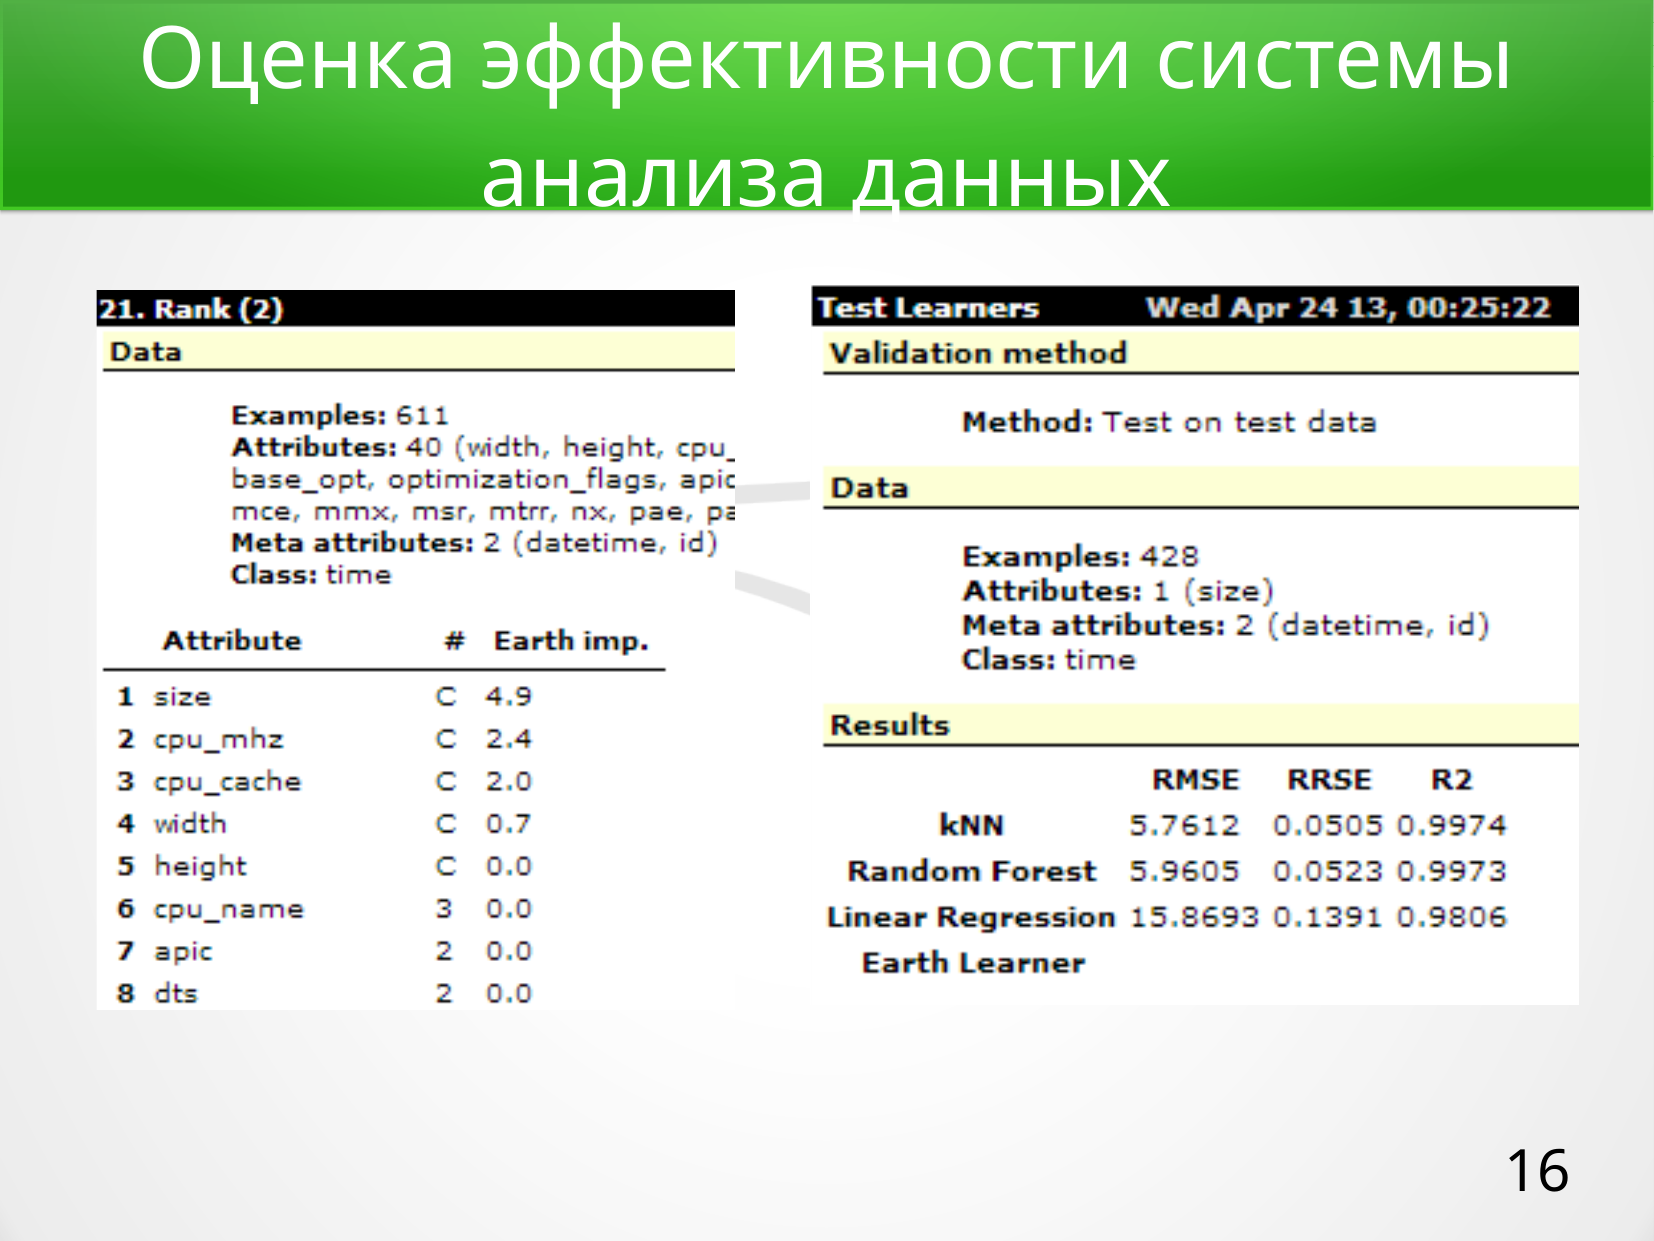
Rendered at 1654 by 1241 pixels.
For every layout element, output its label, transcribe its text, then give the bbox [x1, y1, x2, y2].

title Оценка эффективности системы анализа данных [82, 10, 1571, 219]
picture [96, 284, 1579, 1010]
